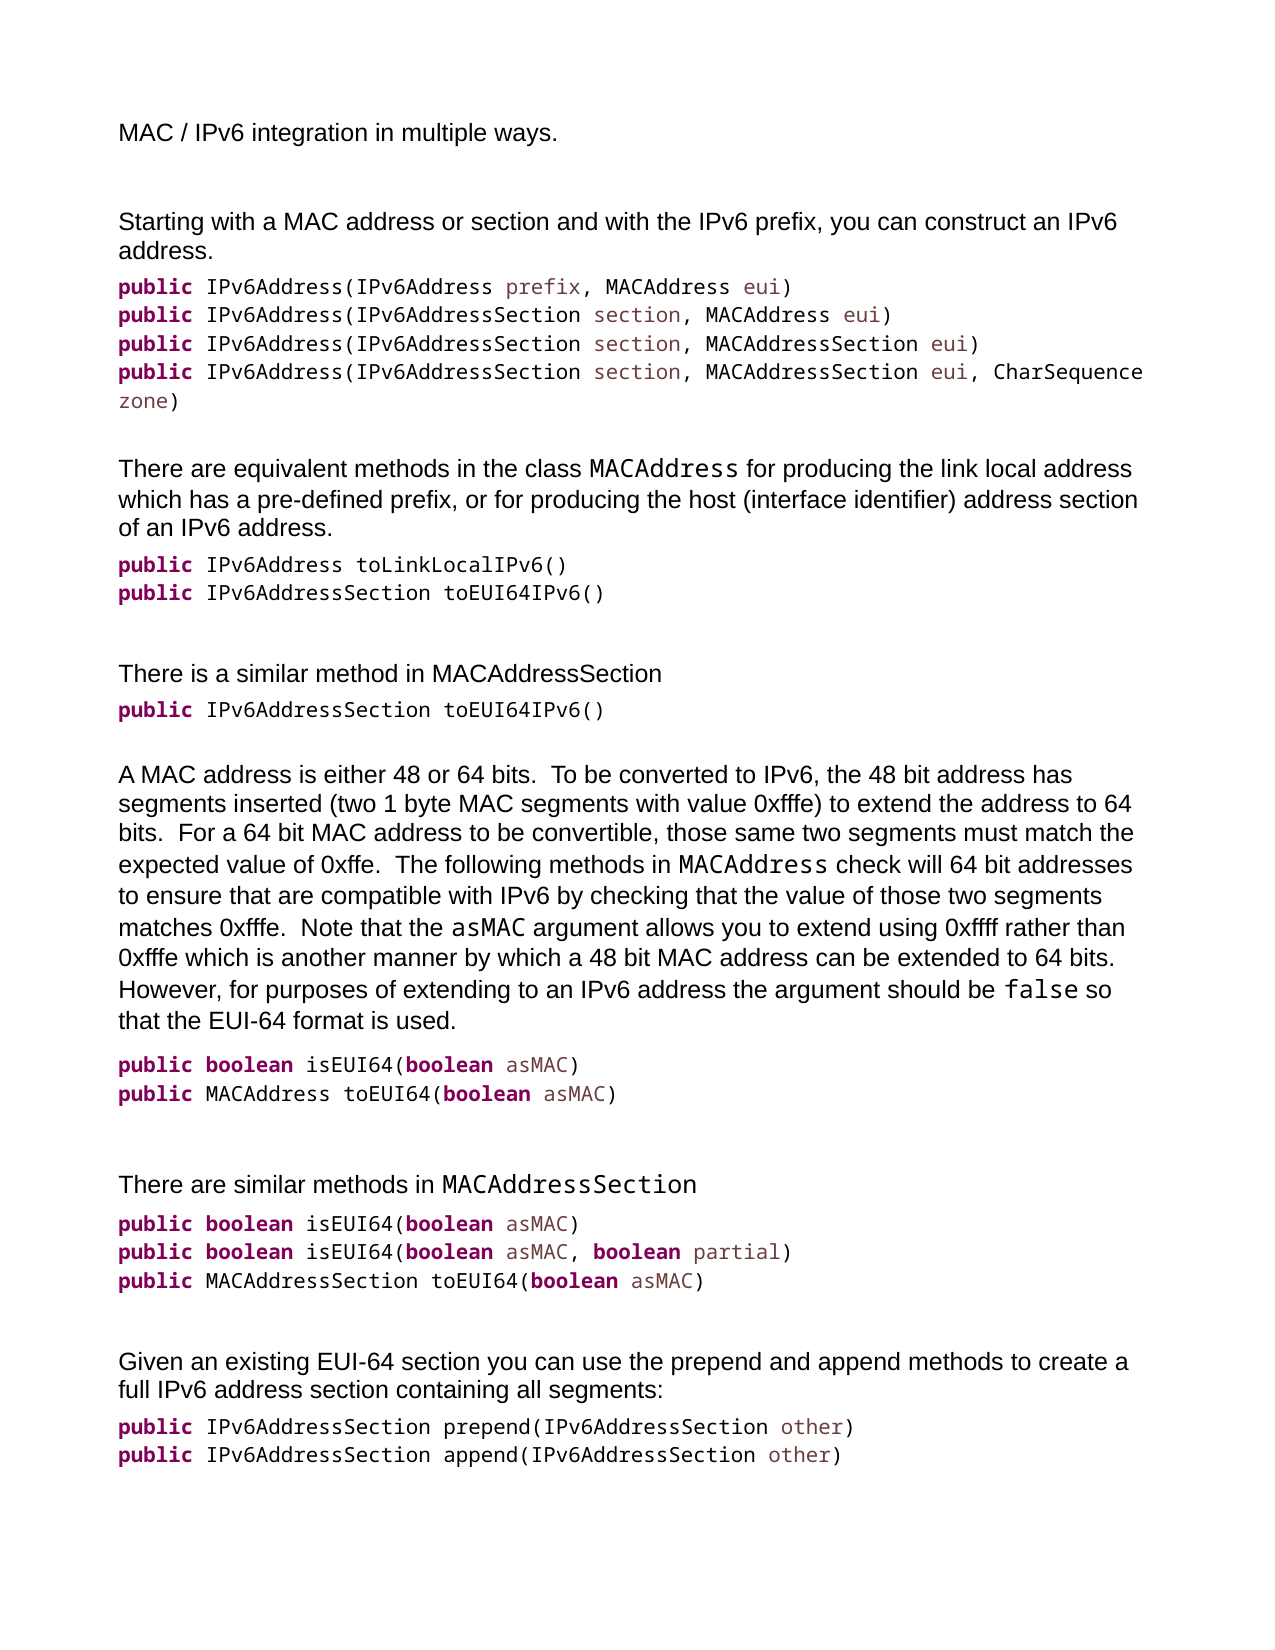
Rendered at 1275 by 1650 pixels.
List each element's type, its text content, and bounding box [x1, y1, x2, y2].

text public boolean isEUI64(boolean asMAC, boolean partial) [118, 1237, 1157, 1266]
text MAC / IPv6 integration in multiple ways. [118, 118, 1157, 147]
text public boolean isEUI64(boolean asMAC) [118, 1209, 1157, 1237]
text public IPv6AddressSection prepend(IPv6AddressSection other) [118, 1412, 1157, 1440]
text There are similar methods in MACAddressSection [118, 1167, 1157, 1201]
text public MACAddressSection toEUI64(boolean asMAC) [118, 1266, 1157, 1294]
text public boolean isEUI64(boolean asMAC) public MACAddress toEUI64(boolean asMAC) [118, 1051, 1157, 1107]
text public IPv6Address(IPv6AddressSection section, MACAddress eui) [118, 301, 1157, 329]
text public IPv6Address(IPv6AddressSection section, MACAddressSection eui, CharSequence zone) [118, 357, 1157, 414]
text Starting with a MAC address or section and with the IPv6 prefix, you can construct an IPv6 address. [118, 207, 1157, 264]
text public IPv6AddressSection append(IPv6AddressSection other) [118, 1440, 1157, 1469]
text There is a similar method in MACAddressSection [118, 659, 1157, 688]
text Given an existing EUI-64 section you can use the prepend and append methods to create a full IPv6 address section containing all segments: [118, 1347, 1157, 1404]
text public IPv6Address(IPv6AddressSection section, MACAddressSection eui) [118, 329, 1157, 357]
text public IPv6AddressSection toEUI64IPv6() [118, 696, 1157, 724]
text There are equivalent methods in the class MACAddress for producing the link local address which has a pre-defined prefix, or for producing the host (interface identifier) address section of an IPv6 address. [118, 451, 1157, 542]
text A MAC address is either 48 or 64 bits. To be converted to IPv6, the 48 bit address has segments inserted (two 1 byte MAC segments with value 0xfffe) to extend the address to 64 bits. For a 64 bit MAC address to be convertible, those same two segments must match the expected value of 0xffe. The following methods in MACAddress check will 64 bit addresses to ensure that are compatible with IPv6 by checking that the value of those two segments matches 0xfffe. Note that the asMAC argument allows you to extend using 0xffff rather than 0xfffe which is another manner by which a 48 bit MAC address can be extended to 64 bits. However, for purposes of extending to an IPv6 address the argument should be false so that the EUI-64 format is used. [118, 760, 1157, 1035]
text public IPv6Address toLinkLocalIPv6() public IPv6AddressSection toEUI64IPv6() [118, 550, 1157, 607]
text public IPv6Address(IPv6Address prefix, MACAddress eui) [118, 272, 1157, 301]
